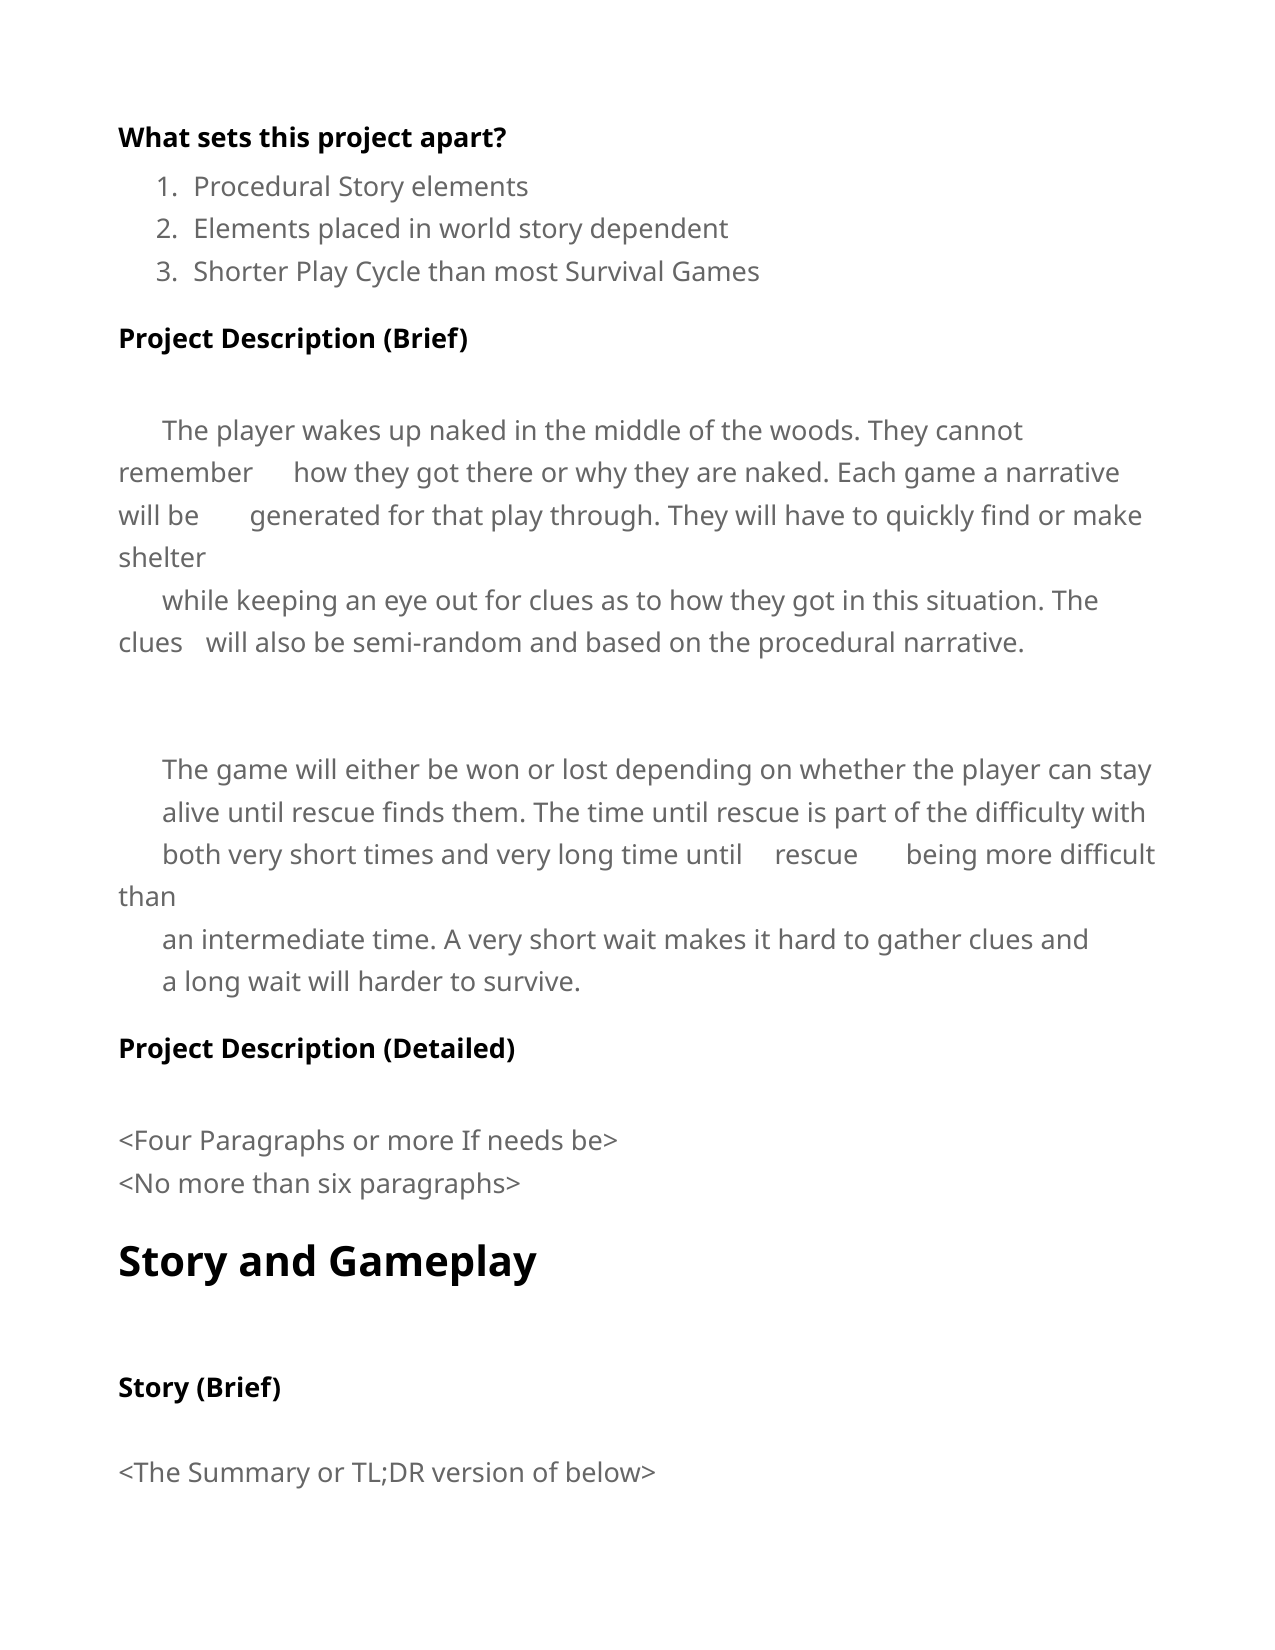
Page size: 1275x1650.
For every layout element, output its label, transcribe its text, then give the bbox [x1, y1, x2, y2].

text while keeping an eye out for clues as to how they got in this situation. The clues will also be semi-random and based on the procedural narrative. [118, 581, 1157, 660]
list Shorter Play Cycle than most Survival Games [156, 252, 1157, 289]
text <The Summary or TL;DR version of below> [118, 1453, 1157, 1490]
text <No more than six paragraphs> [118, 1164, 1157, 1201]
text The player wakes up naked in the middle of the woods. They cannot remember how they got there or why they are naked. Each game a narrative will be generated for that play through. They will have to quickly find or make shelter [118, 411, 1157, 576]
subtitle Project Description (Brief) [118, 320, 1157, 357]
text alive until rescue finds them. The time until rescue is part of the difficulty with [118, 793, 1157, 830]
list Procedural Story elements [156, 167, 1157, 204]
text a long wait will harder to survive. [118, 963, 1157, 999]
subtitle Story and Gameplay [118, 1232, 1157, 1288]
text The game will either be won or lost depending on whether the player can stay [118, 751, 1157, 787]
text <Four Paragraphs or more If needs be> [118, 1122, 1157, 1159]
list Elements placed in world story dependent [156, 210, 1157, 247]
subtitle Story (Brief) [118, 1368, 1157, 1405]
subtitle What sets this project apart? [118, 118, 1157, 155]
text an intermediate time. A very short wait makes it hard to gather clues and [118, 920, 1157, 957]
text both very short times and very long time until rescue being more difficult than [118, 835, 1157, 915]
subtitle Project Description (Detailed) [118, 1030, 1157, 1067]
